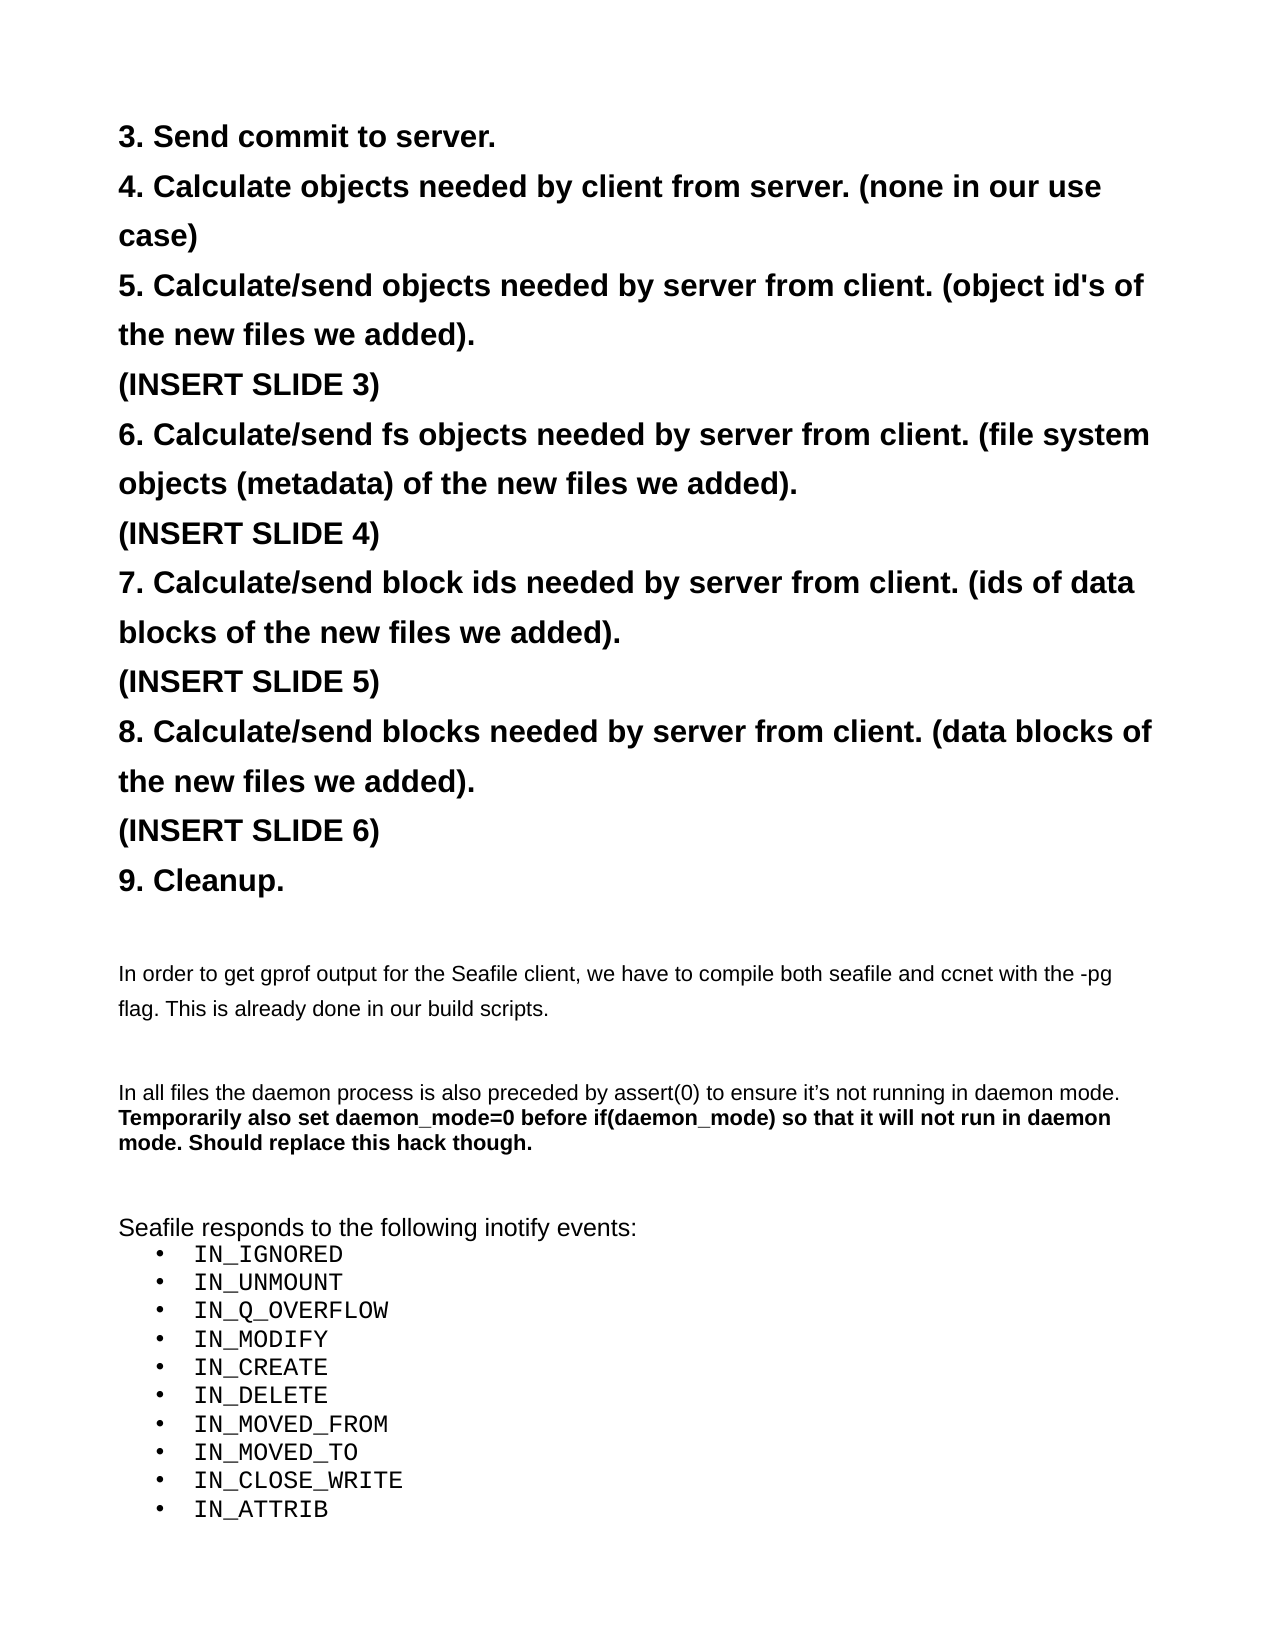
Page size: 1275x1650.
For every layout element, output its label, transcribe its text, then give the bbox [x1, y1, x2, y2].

text (INSERT SLIDE 5) [118, 663, 1157, 699]
text (INSERT SLIDE 3) [118, 366, 1157, 402]
text 7. Calculate/send block ids needed by server from client. (ids of data blocks of the new files we added). [118, 564, 1157, 650]
list IN_MODIFY [156, 1326, 1157, 1355]
list IN_Q_OVERFLOW [156, 1298, 1157, 1326]
text Seafile responds to the following inotify events: [118, 1213, 1157, 1241]
text 3. Send commit to server. [118, 118, 1157, 154]
text (INSERT SLIDE 6) [118, 812, 1157, 848]
list IN_ATTRIB [156, 1496, 1157, 1525]
text 4. Calculate objects needed by client from server. (none in our use case) [118, 168, 1157, 253]
list IN_CREATE [156, 1355, 1157, 1383]
list IN_CLOSE_WRITE [156, 1468, 1157, 1496]
text 5. Calculate/send objects needed by server from client. (object id's of the new files we added). [118, 267, 1157, 352]
list IN_IGNORED [156, 1241, 1157, 1270]
list IN_UNMOUNT [156, 1270, 1157, 1298]
list IN_MOVED_FROM [156, 1411, 1157, 1440]
text 9. Cleanup. [118, 862, 1157, 898]
list IN_MOVED_TO [156, 1440, 1157, 1468]
text In all files the daemon process is also preceded by assert(0) to ensure it’s not running in daemon mode. Temporarily also set daemon_mode=0 before if(daemon_mode) so that it will not run in daemon mode. Should replace this hack though. [118, 1079, 1157, 1155]
text 6. Calculate/send fs objects needed by server from client. (file system objects (metadata) of the new files we added). [118, 416, 1157, 501]
text (INSERT SLIDE 4) [118, 515, 1157, 551]
text In order to get gprof output for the Seafile client, we have to compile both seafile and ccnet with the -pg flag. This is already done in our build scripts. [118, 961, 1157, 1021]
text 8. Calculate/send blocks needed by server from client. (data blocks of the new files we added). [118, 713, 1157, 799]
list IN_DELETE [156, 1383, 1157, 1411]
